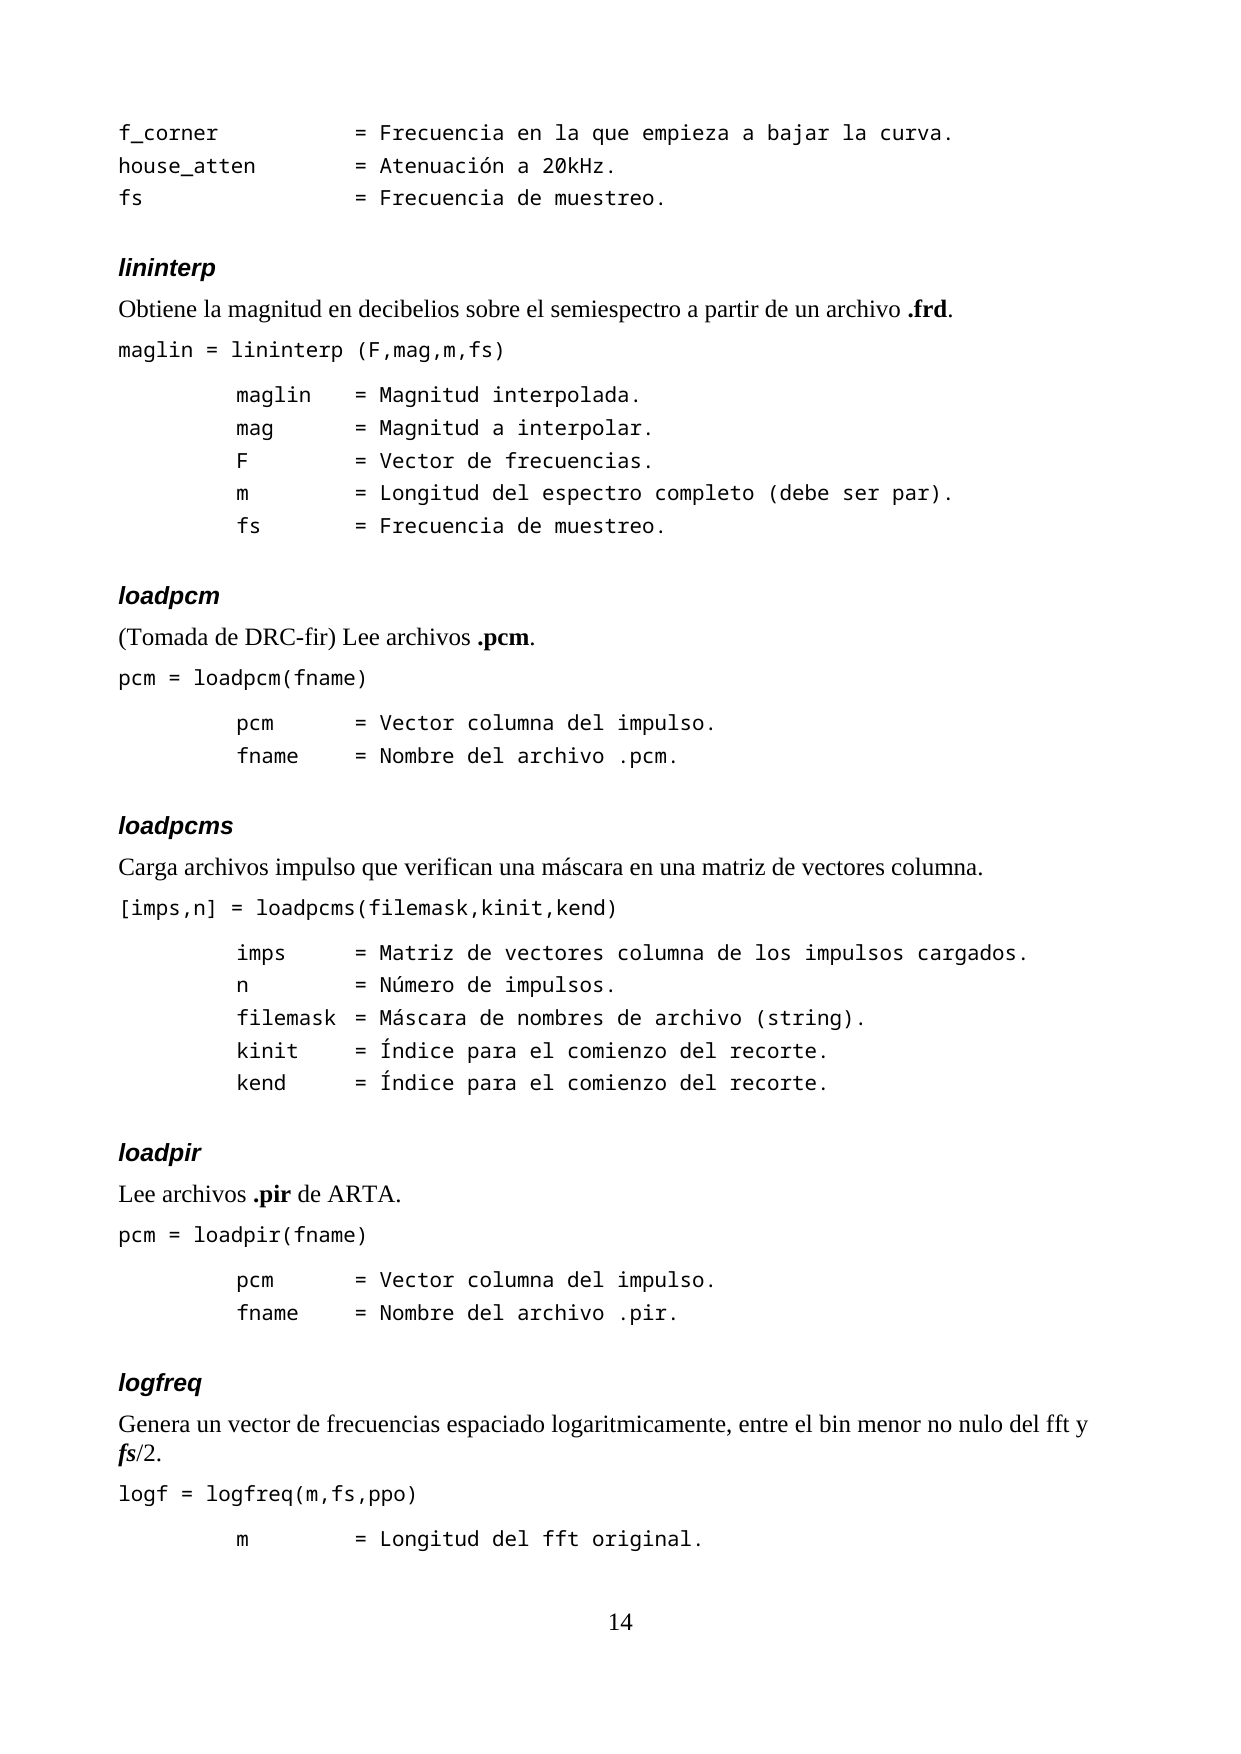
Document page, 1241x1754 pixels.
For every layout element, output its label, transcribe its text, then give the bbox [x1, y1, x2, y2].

text pcm = loadpcm(fname) [118, 663, 1122, 692]
subtitle lininterp [118, 253, 1122, 282]
text Lee archivos .pir de ARTA. [118, 1179, 1122, 1208]
subtitle loadpir [118, 1138, 1122, 1167]
text pcm = loadpir(fname) [118, 1221, 1122, 1249]
text pcm = Vector columna del impulso. fname = Nombre del archivo .pcm. [118, 708, 1122, 769]
text (Tomada de DRC-fir) Lee archivos .pcm. [118, 622, 1122, 651]
text maglin = Magnitud interpolada. mag = Magnitud a interpolar. F = Vector de frecuencias. m = Longitud del espectro completo (debe ser par). fs = Frecuencia de muestreo. [118, 381, 1122, 539]
subtitle loadpcms [118, 811, 1122, 839]
text Genera un vector de frecuencias espaciado logaritmicamente, entre el bin menor no nulo del fft y fs⁠/⁠2. [118, 1409, 1122, 1467]
text m = Longitud del fft original. [118, 1524, 1122, 1552]
text logf = logfreq(m,fs,ppo) [118, 1479, 1122, 1507]
text Carga archivos impulso que verifican una máscara en una matriz de vectores columna. [118, 852, 1122, 881]
subtitle logfreq [118, 1368, 1122, 1397]
text pcm = Vector columna del impulso. fname = Nombre del archivo .pir. [118, 1266, 1122, 1327]
subtitle loadpcm [118, 581, 1122, 609]
text Obtiene la magnitud en decibelios sobre el semiespectro a partir de un archivo .frd. [118, 294, 1122, 323]
text [imps,n] = loadpcms(filemask,kinit,kend) [118, 893, 1122, 921]
text maglin = lininterp (F,mag,m,fs) [118, 336, 1122, 364]
text f_corner = Frecuencia en la que empieza a bajar la curva. house_atten = Atenuación a 20kHz. fs = Frecuencia de muestreo. [118, 118, 1122, 212]
text imps = Matriz de vectores columna de los impulsos cargados. n = Número de impulsos. filemask = Máscara de nombres de archivo (string). kinit = Índice para el comienzo del recorte. kend = Índice para el comienzo del recorte. [118, 938, 1122, 1097]
